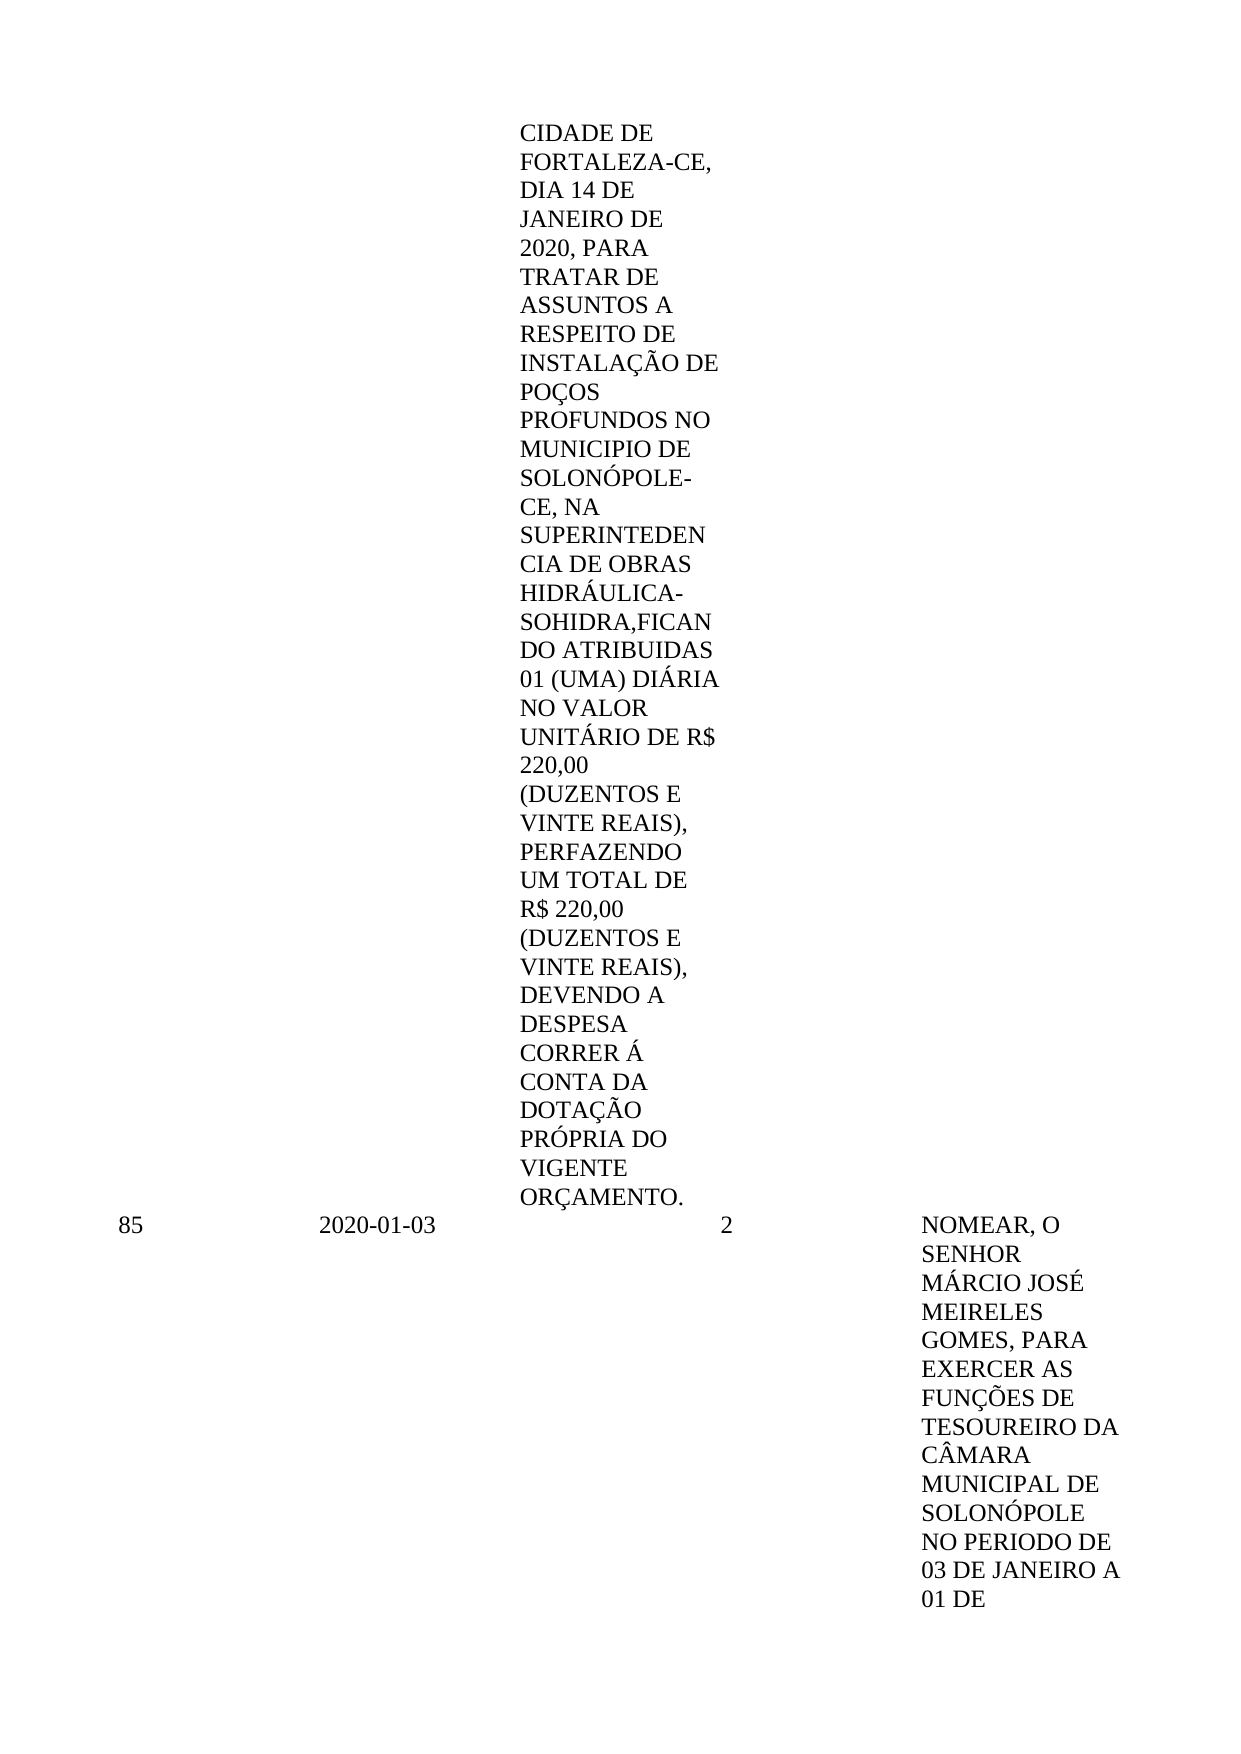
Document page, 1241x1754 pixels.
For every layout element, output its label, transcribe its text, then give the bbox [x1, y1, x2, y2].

table_cell [118, 118, 319, 1211]
table_cell CIDADE DE FORTALEZA-CE, DIA 14 DE JANEIRO DE 2020, PARA TRATAR DE ASSUNTOS A RESPEITO DE INSTALAÇÃO DE POÇOS PROFUNDOS NO MUNICIPIO DE SOLONÓPOLE-CE, NA SUPERINTEDENCIA DE OBRAS HIDRÁULICA- SOHIDRA,FICANDO ATRIBUIDAS 01 (UMA) DIÁRIA NO VALOR UNITÁRIO DE R$ 220,00 (DUZENTOS E VINTE REAIS), PERFAZENDO UM TOTAL DE R$ 220,00 (DUZENTOS E VINTE REAIS), DEVENDO A DESPESA CORRER Á CONTA DA DOTAÇÃO PRÓPRIA DO VIGENTE ORÇAMENTO. [520, 118, 720, 1211]
table_cell [319, 118, 519, 1211]
table_cell [921, 118, 1122, 1211]
table_cell 2020-01-03 [319, 1211, 519, 1613]
table_cell [520, 1211, 720, 1613]
table_cell NOMEAR, O SENHOR MÁRCIO JOSÉ MEIRELES GOMES, PARA EXERCER AS FUNÇÕES DE TESOUREIRO DA CÂMARA MUNICIPAL DE SOLONÓPOLE NO PERIODO DE 03 DE JANEIRO A 01 DE [921, 1211, 1122, 1613]
table_cell 85 [118, 1211, 319, 1613]
table_cell [720, 118, 921, 1211]
table_cell 2 [720, 1211, 921, 1613]
